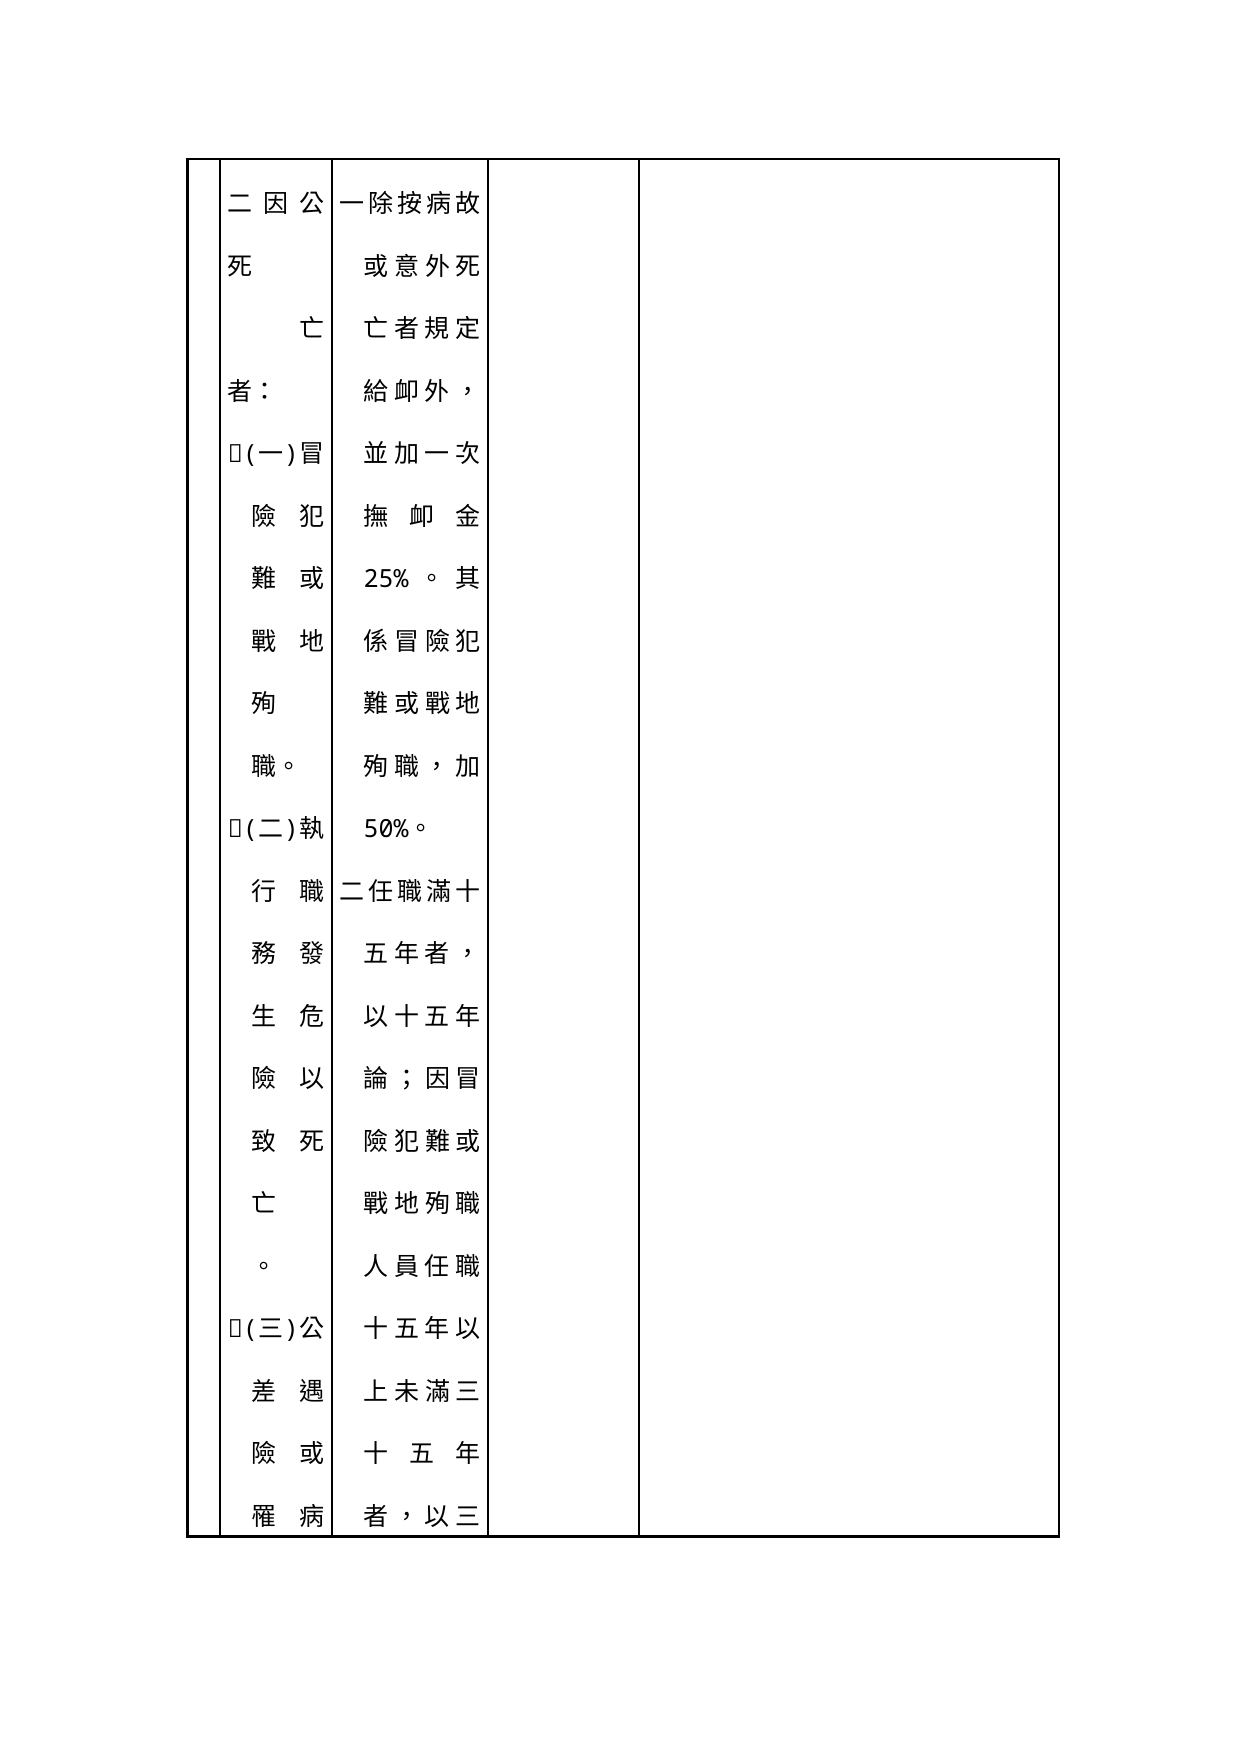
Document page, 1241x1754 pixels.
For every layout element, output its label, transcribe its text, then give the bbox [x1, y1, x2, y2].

table_cell [189, 160, 219, 1535]
table_cell [640, 160, 1058, 1535]
table_cell [489, 160, 638, 1535]
table_cell 一除按病故或意外死亡者規定給卹外，並加一次撫卹金25%。其係冒險犯難或戰地殉職，加50%。 二任職滿十五年者，以十五年論；因冒險犯難或戰地殉職人員任職十五年以上未滿三十五年者，以三 [333, 160, 487, 1535]
table_cell 二因公死 亡者： (一)冒險犯難或戰地殉職。 (二)執行職務發生危險以致死亡 。 (三)公差遇險或罹病 [221, 160, 331, 1535]
